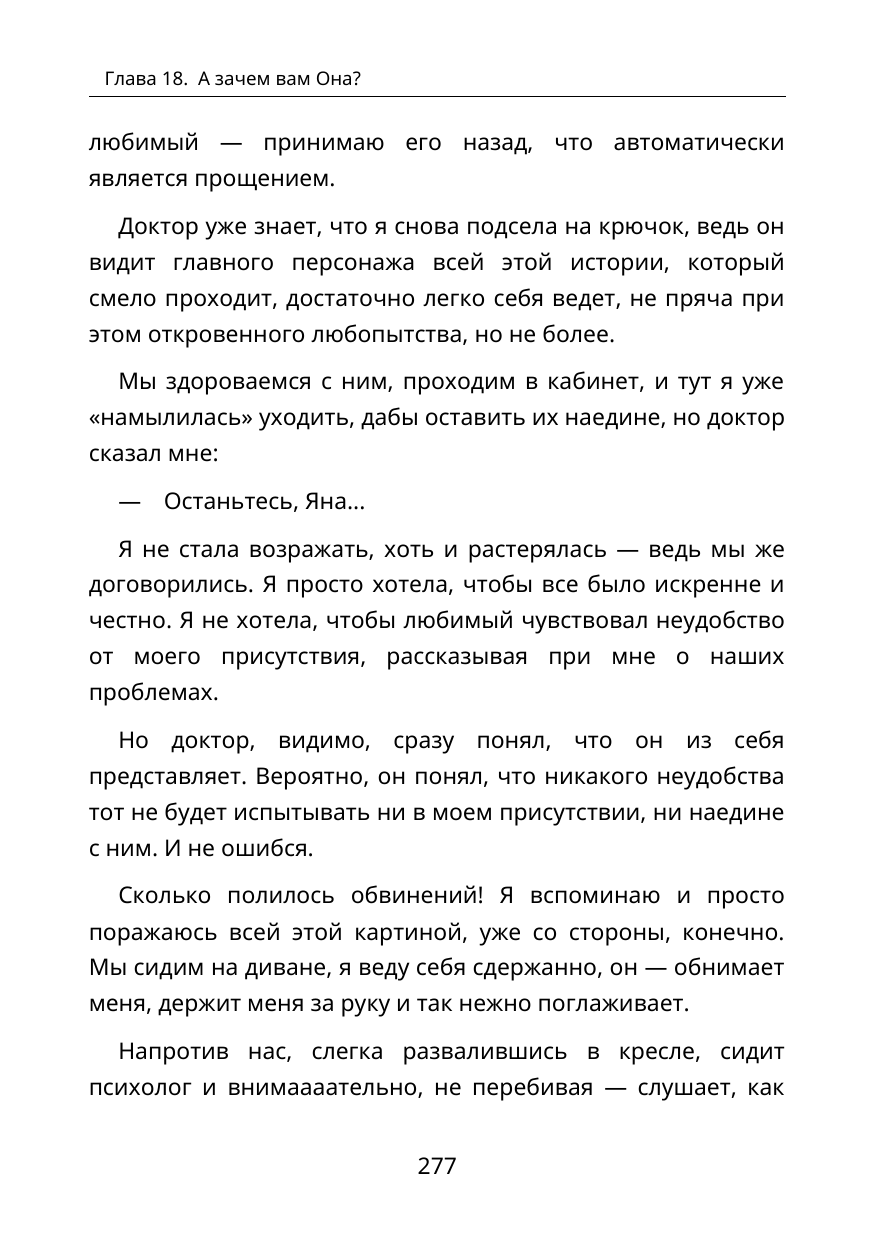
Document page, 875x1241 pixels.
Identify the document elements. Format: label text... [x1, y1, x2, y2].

text Мы здороваемся с ним, проходим в кабинет, и тут я уже «намылилась» уходить, дабы оставить их наедине, но доктор сказал мне: [88, 365, 786, 468]
text любимый — принимаю его назад, что автоматически является прощением. [88, 126, 786, 193]
text Но доктор, видимо, сразу понял, что он из себя представляет. Вероятно, он понял, что никакого неудобства тот не будет испытывать ни в моем присутствии, ни наедине с ним. И не ошибся. [88, 724, 786, 863]
text Доктор уже знает, что я снова подсела на крючок, ведь он видит главного персонажа всей этой истории, который смело проходит, достаточно легко себя ведет, не пряча при этом откровенного любопытства, но не более. [88, 210, 786, 349]
text Напротив нас, слегка развалившись в кресле, сидит психолог и внимаааательно, не перебивая — слушает, как [88, 1035, 786, 1102]
list Останьтесь, Яна... [88, 485, 786, 516]
text Сколько полилось обвинений! Я вспоминаю и просто поражаюсь всей этой картиной, уже со стороны, конечно. Мы сидим на диване, я веду себя сдержанно, он — обнимает меня, держит меня за руку и так нежно поглаживает. [88, 879, 786, 1018]
text Я не стала возражать, хоть и растерялась — ведь мы же договорились. Я просто хотела, чтобы все было искренне и честно. Я не хотела, чтобы любимый чувствовал неудобство от моего присутствия, рассказывая при мне о наших проблемах. [88, 532, 786, 707]
